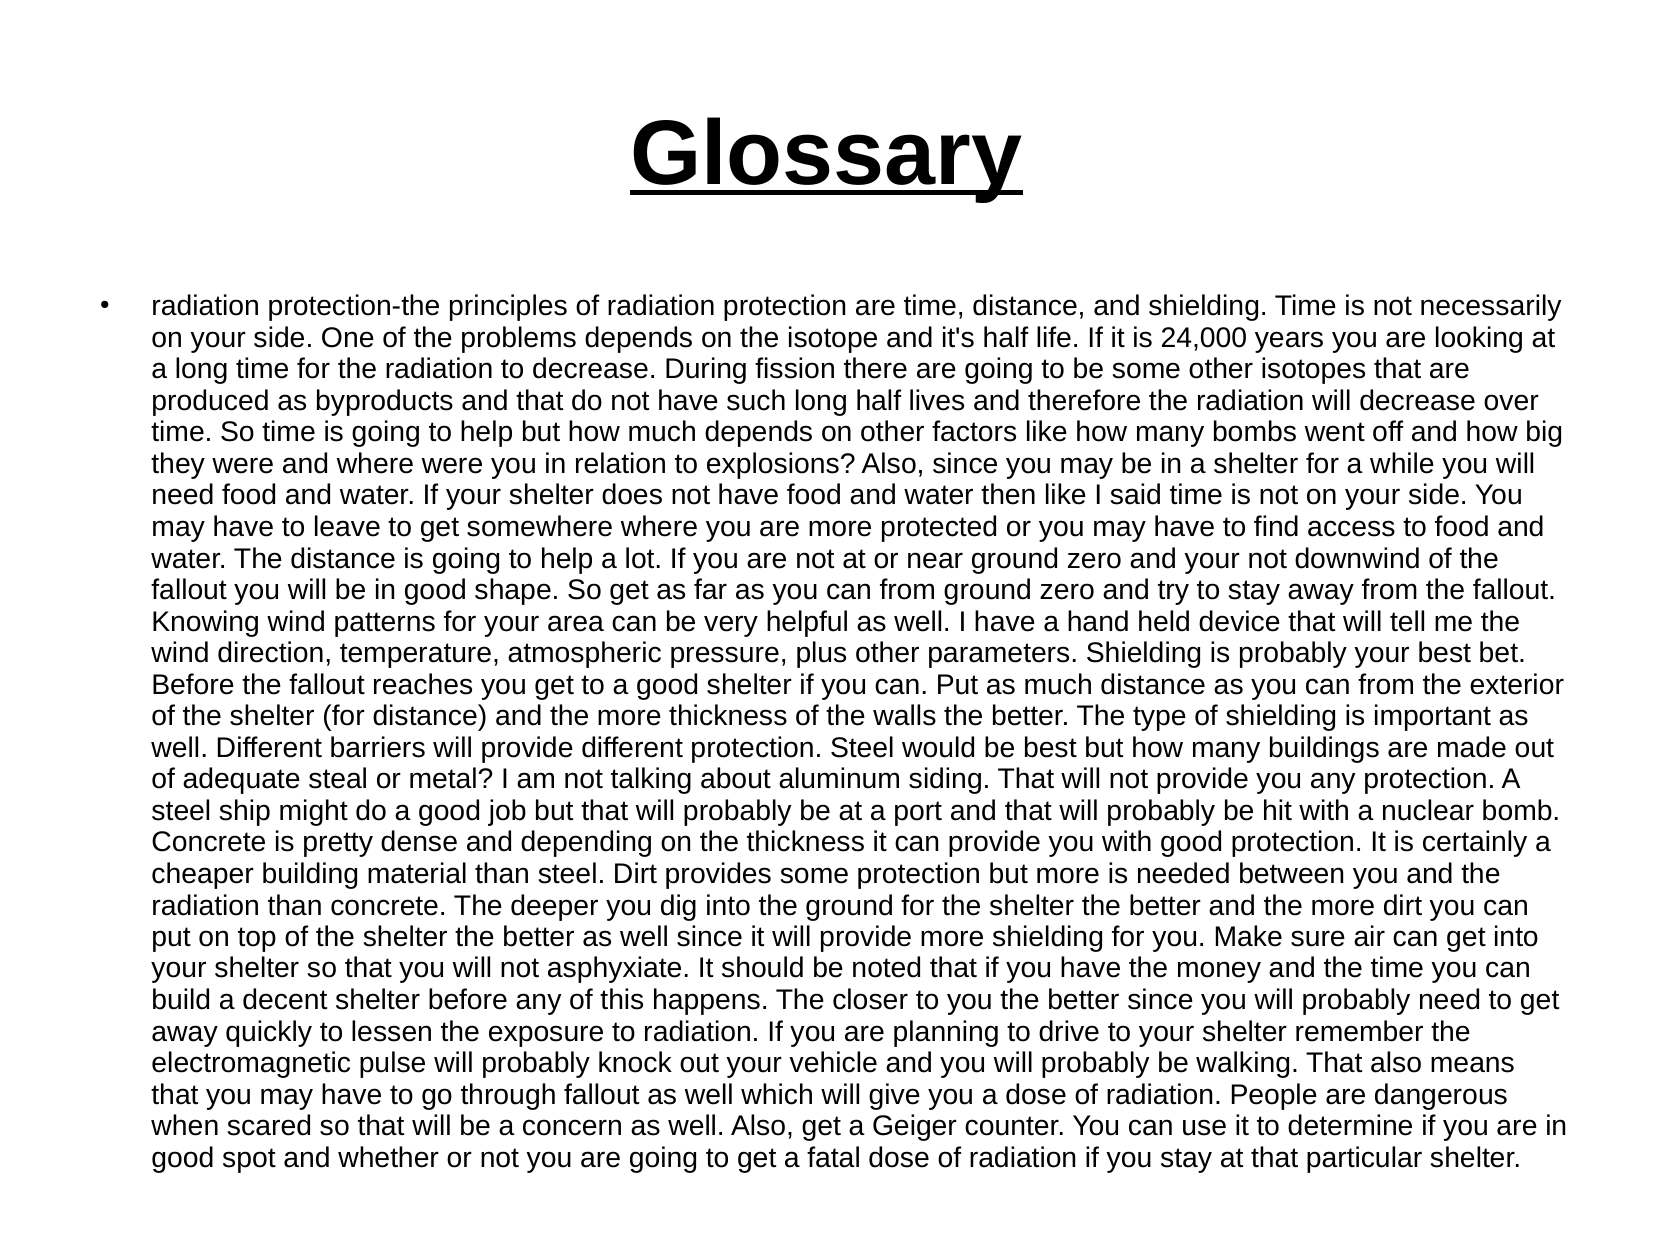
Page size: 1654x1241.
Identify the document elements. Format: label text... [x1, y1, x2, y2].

title Glossary [82, 49, 1571, 257]
list radiation protection-the principles of radiation protection are time, distance, and shielding. Time is not necessarily on your side. One of the problems depends on the isotope and it's half life. If it is 24,000 years you are looking at a long time for the radiation to decrease. During fission there are going to be some other isotopes that are produced as byproducts and that do not have such long half lives and therefore the radiation will decrease over time. So time is going to help but how much depends on other factors like how many bombs went off and how big they were and where were you in relation to explosions? Also, since you may be in a shelter for a while you will need food and water. If your shelter does not have food and water then like I said time is not on your side. You may have to leave to get somewhere where you are more protected or you may have to find access to food and water. The distance is going to help a lot. If you are not at or near ground zero and your not downwind of the fallout you will be in good shape. So get as far as you can from ground zero and try to stay away from the fallout. Knowing wind patterns for your area can be very helpful as well. I have a hand held device that will tell me the wind direction, temperature, atmospheric pressure, plus other parameters. Shielding is probably your best bet. Before the fallout reaches you get to a good shelter if you can. Put as much distance as you can from the exterior of the shelter (for distance) and the more thickness of the walls the better. The type of shielding is important as well. Different barriers will provide different protection. Steel would be best but how many buildings are made out of adequate steal or metal? I am not talking about aluminum siding. That will not provide you any protection. A steel ship might do a good job but that will probably be at a port and that will probably be hit with a nuclear bomb. Concrete is pretty dense and depending on the thickness it can provide you with good protection. It is certainly a cheaper building material than steel. Dirt provides some protection but more is needed between you and the radiation than concrete. The deeper you dig into the ground for the shelter the better and the more dirt you can put on top of the shelter the better as well since it will provide more shielding for you. Make sure air can get into your shelter so that you will not asphyxiate. It should be noted that if you have the money and the time you can build a decent shelter before any of this happens. The closer to you the better since you will probably need to get away quickly to lessen the exposure to radiation. If you are planning to drive to your shelter remember the electromagnetic pulse will probably knock out your vehicle and you will probably be walking. That also means that you may have to go through fallout as well which will give you a dose of radiation. People are dangerous when scared so that will be a concern as well. Also, get a Geiger counter. You can use it to determine if you are in good spot and whether or not you are going to get a fatal dose of radiation if you stay at that particular shelter. [82, 290, 1571, 1203]
